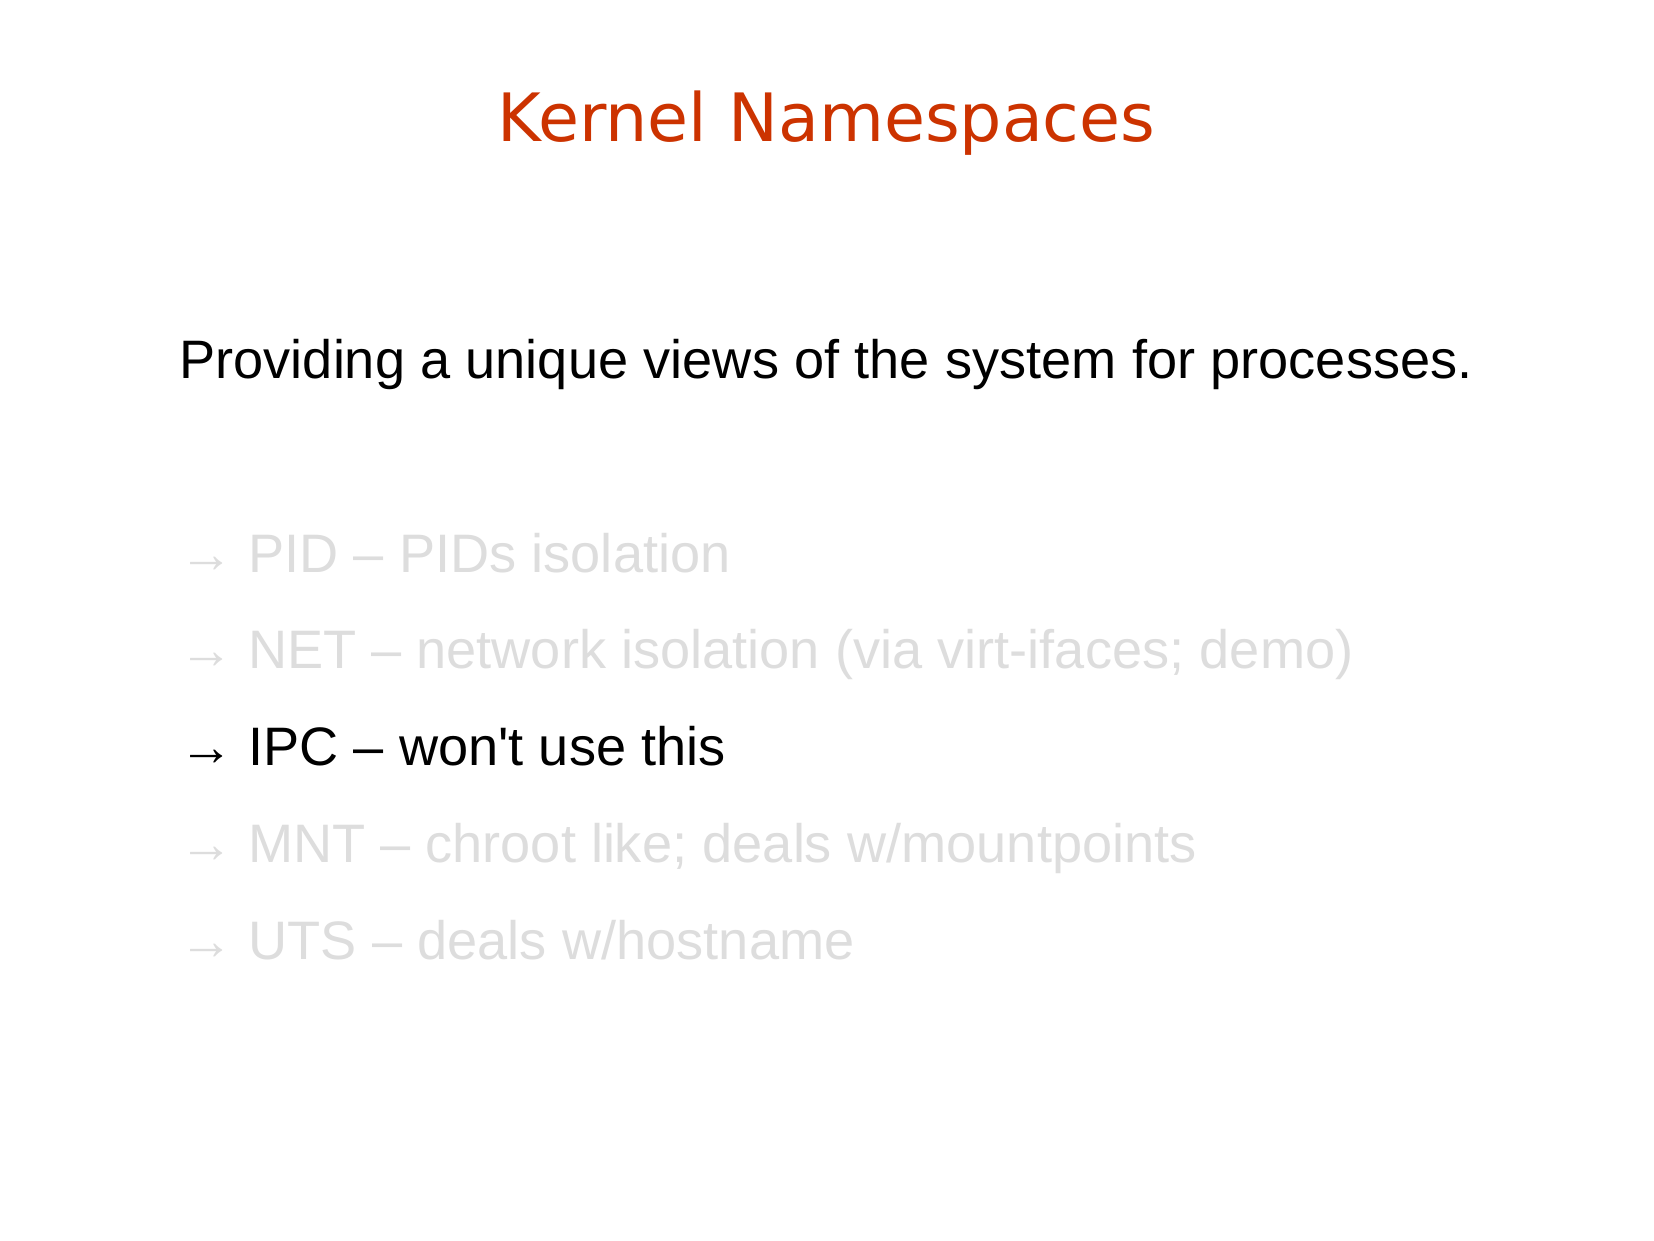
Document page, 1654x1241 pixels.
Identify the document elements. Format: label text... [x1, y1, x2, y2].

text_box Providing a unique views of the system for processes. → PID – PIDs isolation → NET – network isolation (via virt-ifaces; demo) → IPC – won't use this → MNT – chroot like; deals w/mountpoints → UTS – deals w/hostname [164, 292, 1489, 949]
text_box Kernel Namespaces [482, 72, 1171, 166]
